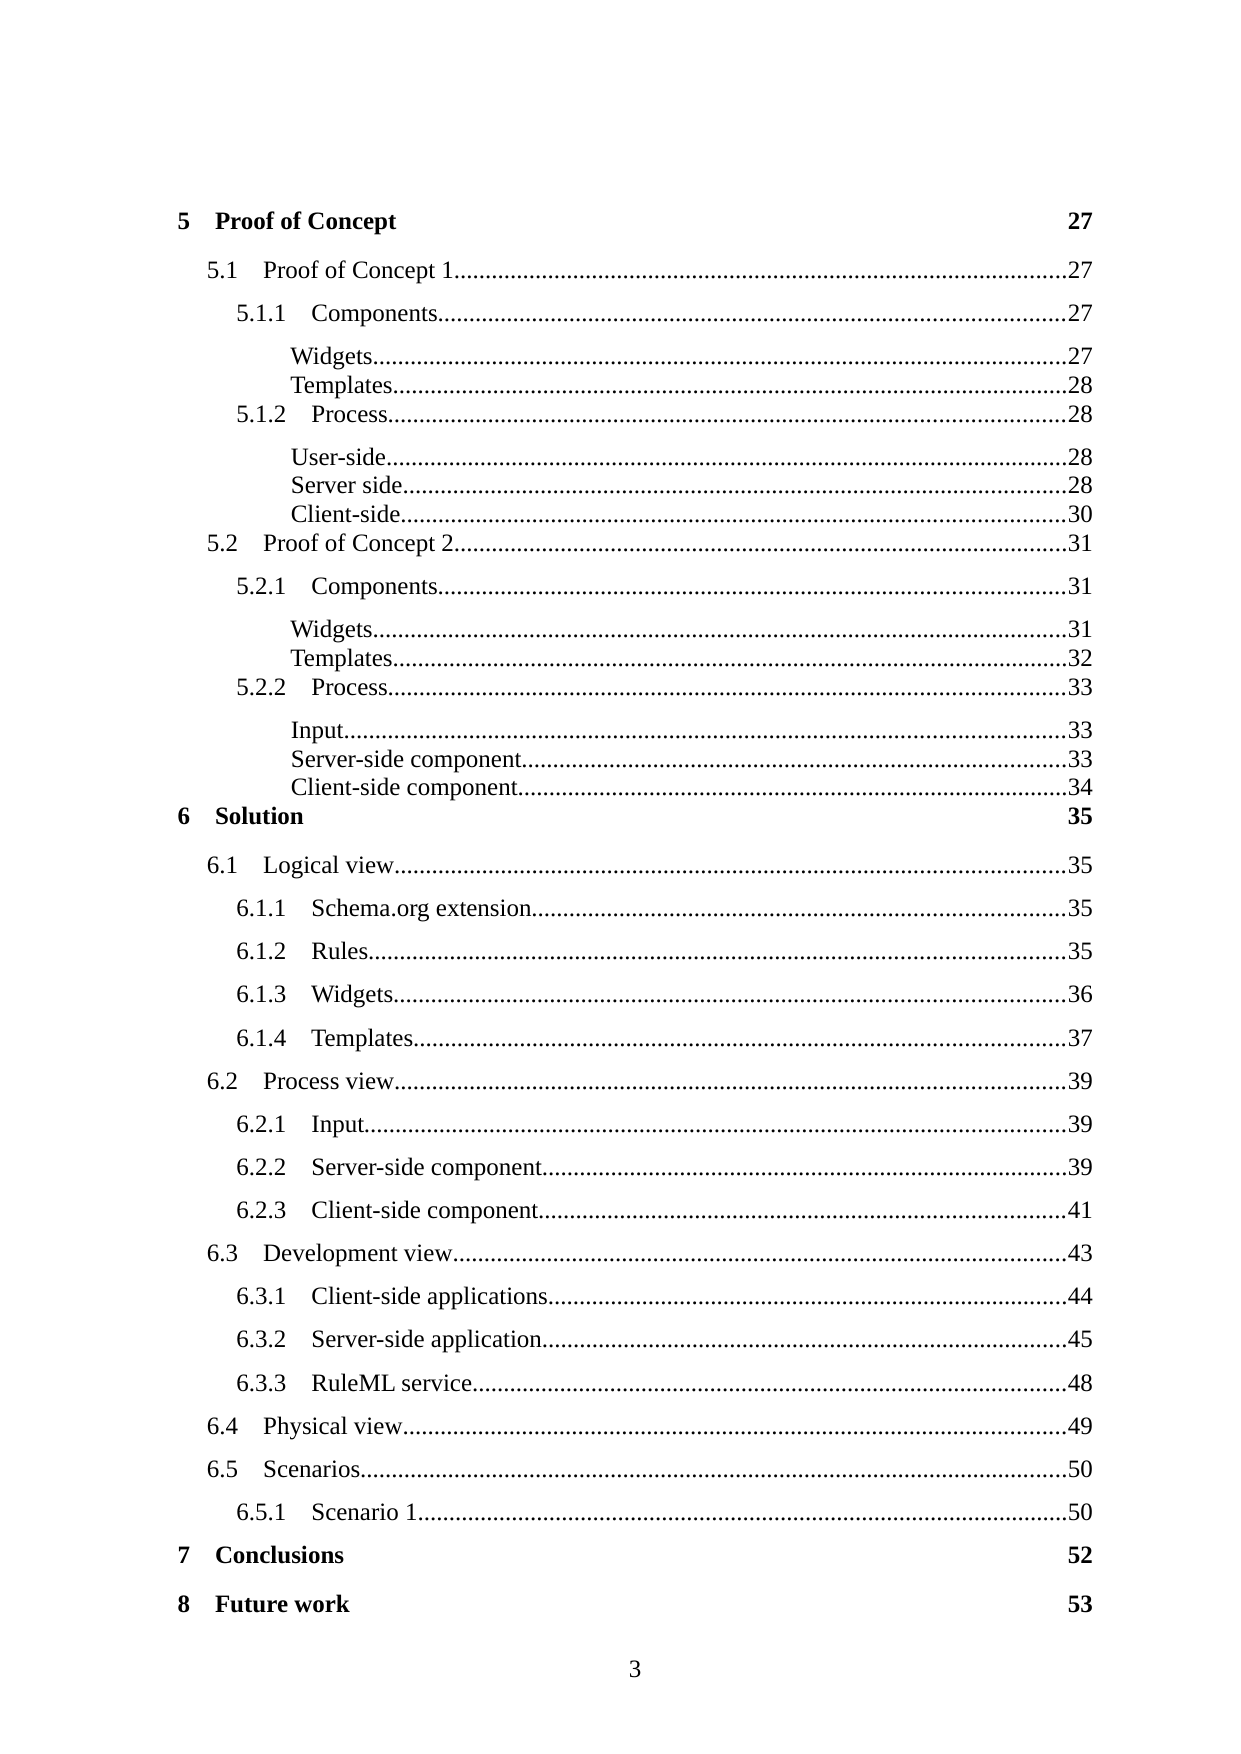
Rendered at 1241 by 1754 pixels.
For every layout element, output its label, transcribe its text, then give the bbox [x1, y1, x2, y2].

text Server-side component 33 [266, 744, 1093, 772]
text Input 33 [266, 715, 1093, 744]
text 5 Proof of Concept 27 [177, 206, 1093, 234]
text Client-side component 34 [266, 772, 1093, 801]
text 6.1.2 Rules 35 [236, 936, 1093, 965]
text 6.3.3 RuleML service 48 [236, 1368, 1093, 1396]
text 5.1.2 Process 28 [236, 399, 1093, 427]
text 6.2 Process view 39 [207, 1066, 1093, 1094]
text 6.5 Scenarios 50 [207, 1454, 1093, 1483]
text 6.3.2 Server-side application 45 [236, 1324, 1093, 1353]
text 6.3.1 Client-side applications 44 [236, 1281, 1093, 1310]
text 6.2.3 Client-side component 41 [236, 1195, 1093, 1224]
text User-side 28 [266, 442, 1093, 471]
text 6.1 Logical view 35 [207, 850, 1093, 879]
text Widgets 27 [266, 341, 1093, 370]
text 5.2.2 Process 33 [236, 672, 1093, 701]
text 6 Solution 35 [177, 801, 1093, 830]
text 5.1 Proof of Concept 1 27 [207, 255, 1093, 284]
text 5.2 Proof of Concept 2 31 [207, 528, 1093, 557]
text 6.1.1 Schema.org extension 35 [236, 893, 1093, 922]
text 6.2.1 Input 39 [236, 1109, 1093, 1138]
text 7 Conclusions 52 [177, 1540, 1093, 1569]
text Widgets 31 [266, 614, 1093, 643]
text 6.3 Development view 43 [207, 1238, 1093, 1267]
text 8 Future work 53 [177, 1589, 1093, 1618]
text Client-side 30 [266, 499, 1093, 528]
text Templates 28 [266, 370, 1093, 399]
text 6.1.4 Templates 37 [236, 1023, 1093, 1051]
text 5.2.1 Components 31 [236, 571, 1093, 600]
text 6.5.1 Scenario 1 50 [236, 1497, 1093, 1526]
text 6.1.3 Widgets 36 [236, 979, 1093, 1008]
text Server side 28 [266, 471, 1093, 499]
text 6.4 Physical view 49 [207, 1411, 1093, 1439]
text 5.1.1 Components 27 [236, 298, 1093, 327]
text Templates 32 [266, 643, 1093, 672]
text 6.2.2 Server-side component 39 [236, 1152, 1093, 1181]
